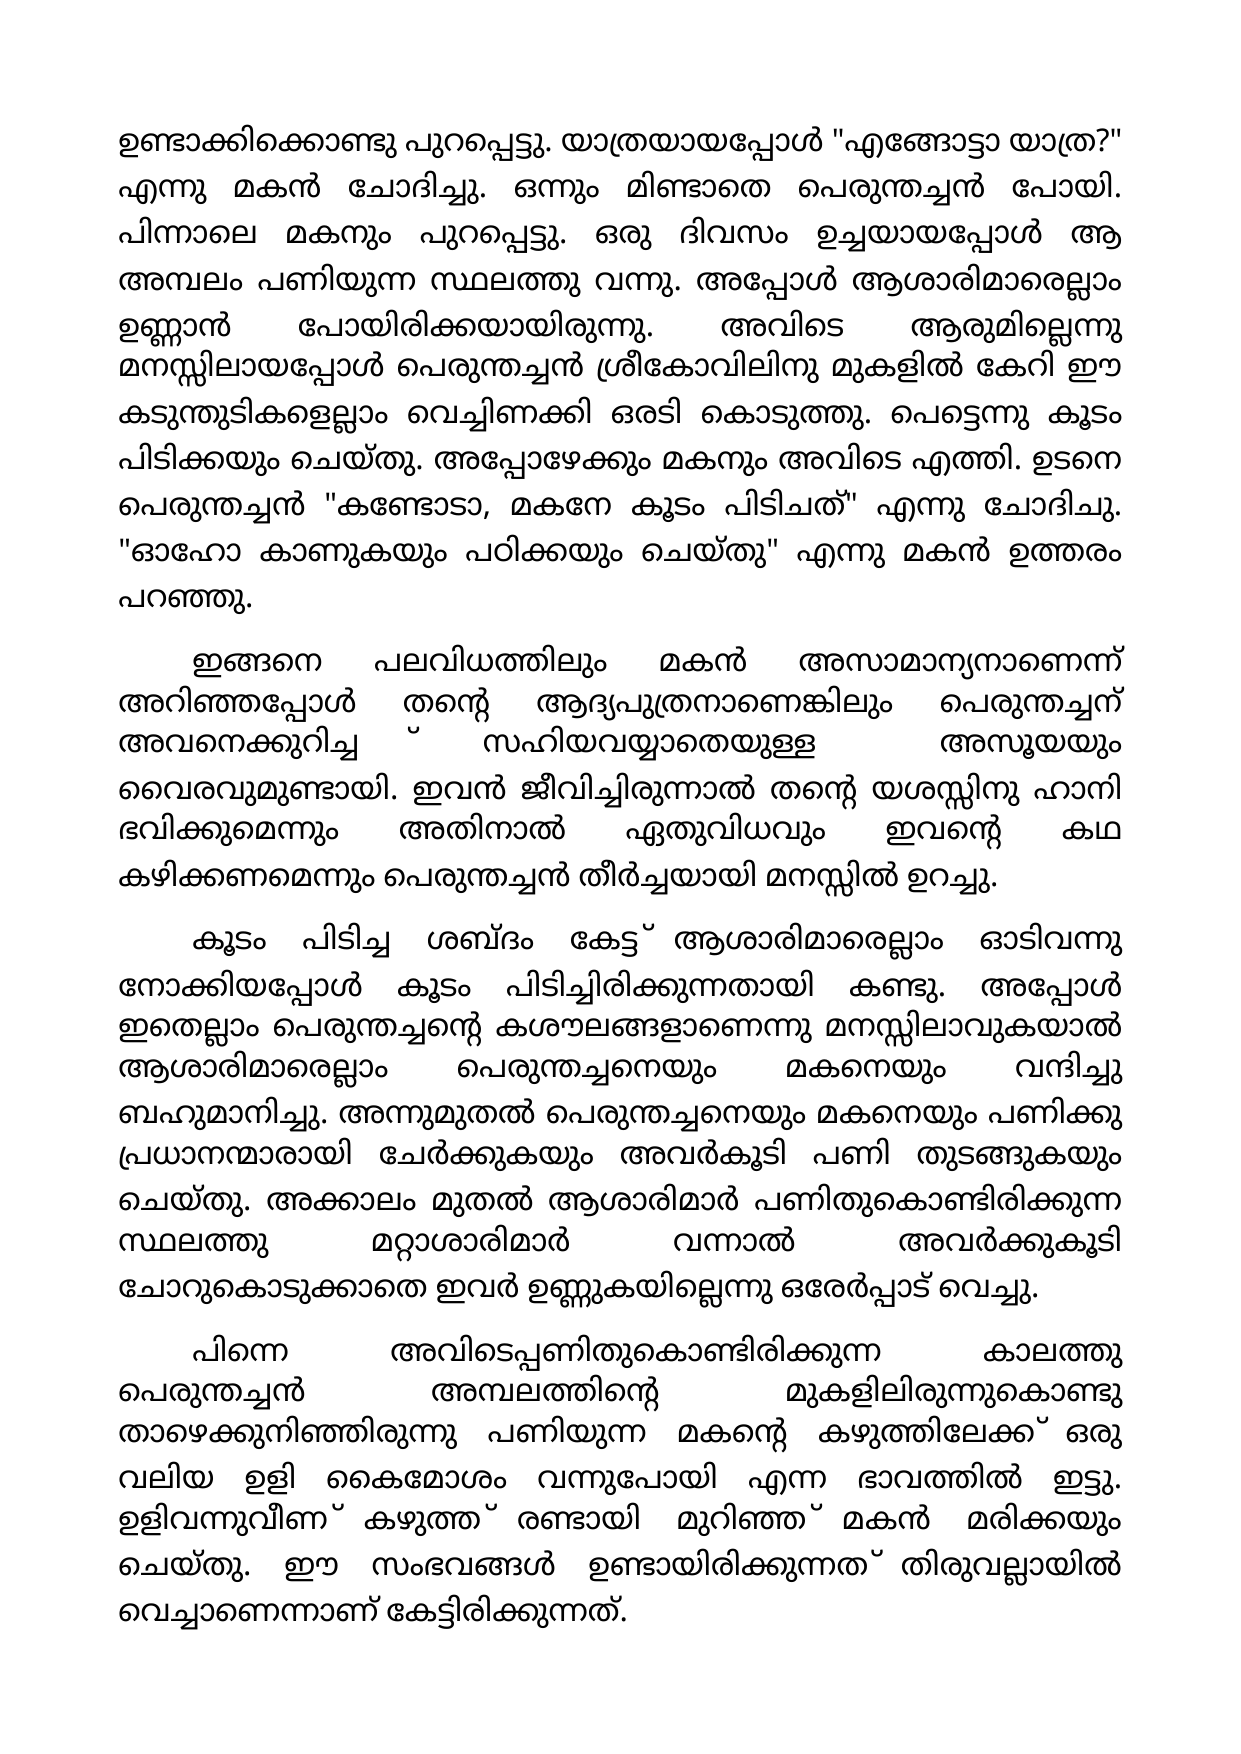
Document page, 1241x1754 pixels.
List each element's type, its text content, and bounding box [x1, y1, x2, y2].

text കൂടം പിടിച്ച ശബ്ദം കേട്ട് ആശാരിമാരെല്ലാം ഓടിവന്നു നോക്കിയപ്പോൾ കൂടം പിടിച്ചിരിക്കുന്നതായി കണ്ടു. അപ്പോൾ ഇതെല്ലാം പെരുന്തച്ചന്റെ കശൗലങ്ങളാണെന്നു മനസ്സിലാവുകയാൽ ആശാരിമാരെല്ലാം പെരുന്തച്ചനെയും മകനെയും വന്ദിച്ചു ബഹുമാനിച്ചു. അന്നുമുതൽ പെരുന്തച്ചനെയും മകനെയും പണിക്കു പ്രധാനന്മാരായി ചേർക്കുകയും അവർകൂടി പണി തുടങ്ങുകയും ചെയ്തു. അക്കാലം മുതൽ ആശാരിമാർ പണിതുകൊണ്ടിരിക്കുന്ന സ്ഥലത്തു മറ്റാശാരിമാർ വന്നാൽ അവർക്കുകൂടി ചോറുകൊടുക്കാതെ ഇവർ ഉണ്ണുകയില്ലെന്നു ഒരേർപ്പാട് വെച്ചു. [118, 916, 1122, 1310]
text ഉണ്ടാക്കിക്കൊണ്ടു പുറപ്പെട്ടു. യാത്രയായപ്പോൾ "എങ്ങോട്ടാ യാത്ര?" എന്നു മകൻ ചോദിച്ചു. ഒന്നും മിണ്ടാതെ പെരുന്തച്ചൻ പോയി. പിന്നാലെ മകനും പുറപ്പെട്ടു. ഒരു ദിവസം ഉച്ചയായപ്പോൾ ആ അമ്പലം പണിയുന്ന സ്ഥലത്തു വന്നു. അപ്പോൾ ആശാരിമാരെല്ലാം ഉണ്ണാൻ പോയിരിക്കയായിരുന്നു. അവിടെ ആരുമില്ലെന്നു മനസ്സിലായപ്പോൾ പെരുന്തച്ചൻ ശ്രീകോവിലിനു മുകളിൽ കേറി ഈ കടുന്തുടികളെല്ലാം വെച്ചിണക്കി ഒരടി കൊടുത്തു. പെട്ടെന്നു കൂടം പിടിക്കയും ചെയ്തു. അപ്പോഴേക്കും മകനും അവിടെ എത്തി. ഉടനെ പെരുന്തച്ചൻ "കണ്ടോടാ, മകനേ കൂടം പിടിചത്" എന്നു ചോദിചു. "ഓഹോ കാണുകയും പഠിക്കയും ചെയ്തു" എന്നു മകൻ ഉത്തരം പറഞ്ഞു. [118, 118, 1122, 620]
text പിന്നെ അവിടെപ്പണിതുകൊണ്ടിരിക്കുന്ന കാലത്തു പെരുന്തച്ചൻ അമ്പലത്തിന്റെ മുകളിലിരുന്നുകൊണ്ടു താഴെക്കുനിഞ്ഞിരുന്നു പണിയുന്ന മകന്റെ കഴുത്തിലേക്ക് ഒരു വലിയ ഉളി കൈമോശം വന്നുപോയി എന്ന ഭാവത്തിൽ ഇട്ടു. ഉളിവന്നുവീണ് കഴുത്ത് രണ്ടായി മുറിഞ്ഞ് മകൻ മരിക്കയും ചെയ്തു. ഈ സംഭവങ്ങൾ ഉണ്ടായിരിക്കുന്നത് തിരുവല്ലായിൽ വെച്ചാണെന്നാണ് കേട്ടിരിക്കുന്നത്. [118, 1328, 1122, 1634]
text ഇങ്ങനെ പലവിധത്തിലും മകൻ അസാമാന്യനാണെന്ന് അറിഞ്ഞപ്പോൾ തന്റെ ആദ്യപുത്രനാണെങ്കിലും പെരുന്തച്ചന് അവനെക്കുറിച്ച് സഹിയവയ്യാതെയുള്ള അസൂയയും വൈരവുമുണ്ടായി. ഇവൻ ജീവിച്ചിരുന്നാൽ തന്റെ യശസ്സിനു ഹാനി ഭവിക്കുമെന്നും അതിനാൽ ഏതുവിധവും ഇവന്റെ കഥ കഴിക്കണമെന്നും പെരുന്തച്ചൻ തീർച്ചയായി മനസ്സിൽ ഉറച്ചു. [118, 638, 1122, 899]
